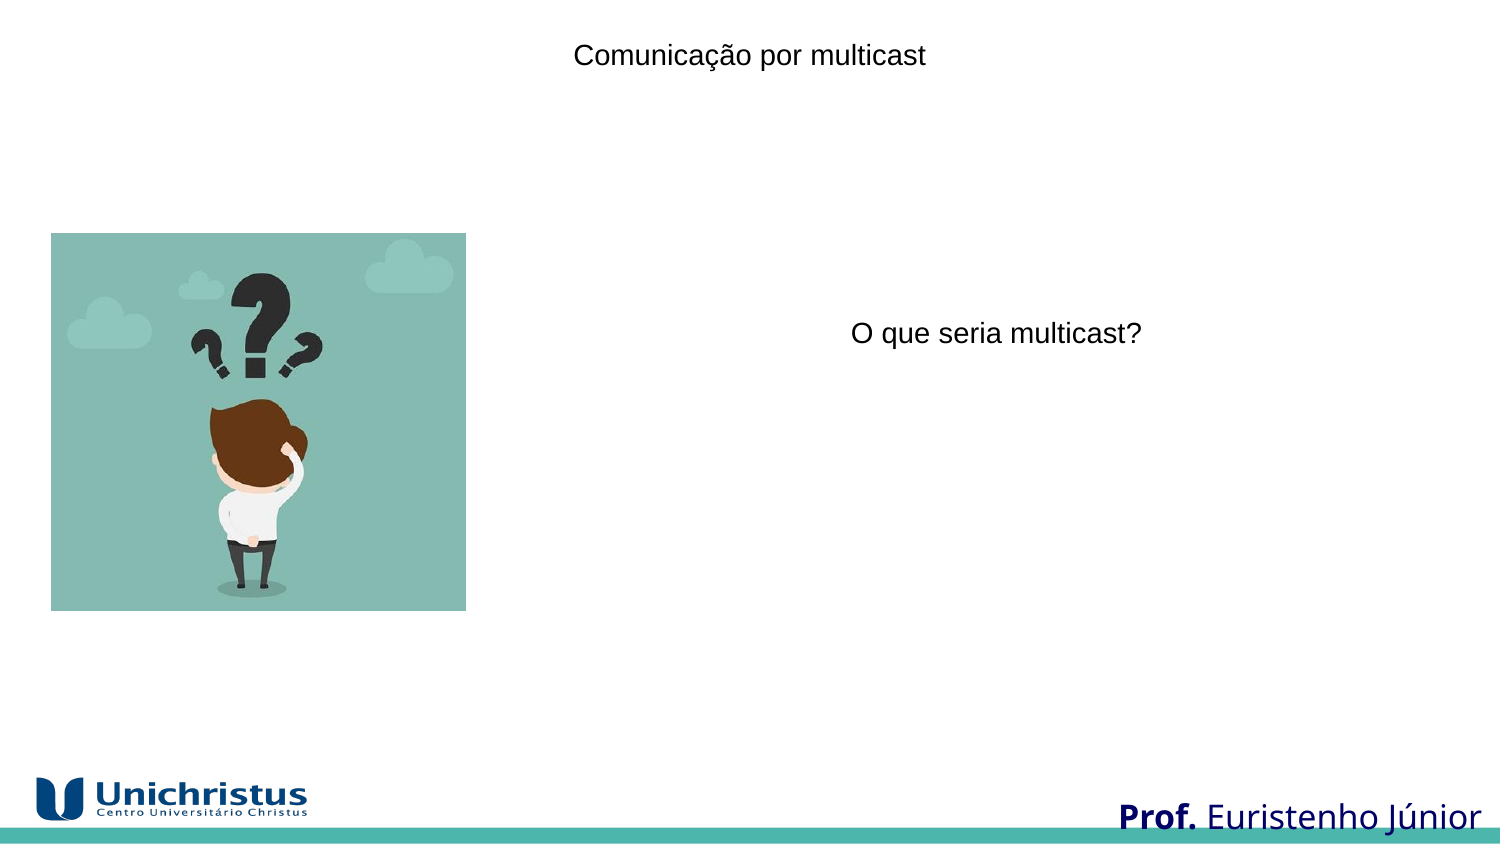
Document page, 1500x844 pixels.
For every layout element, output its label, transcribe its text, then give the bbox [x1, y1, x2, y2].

picture [32, 775, 311, 822]
title Comunicação por multicast [51, 20, 1449, 137]
picture [51, 233, 466, 611]
list O que seria multicast? [544, 152, 1449, 750]
